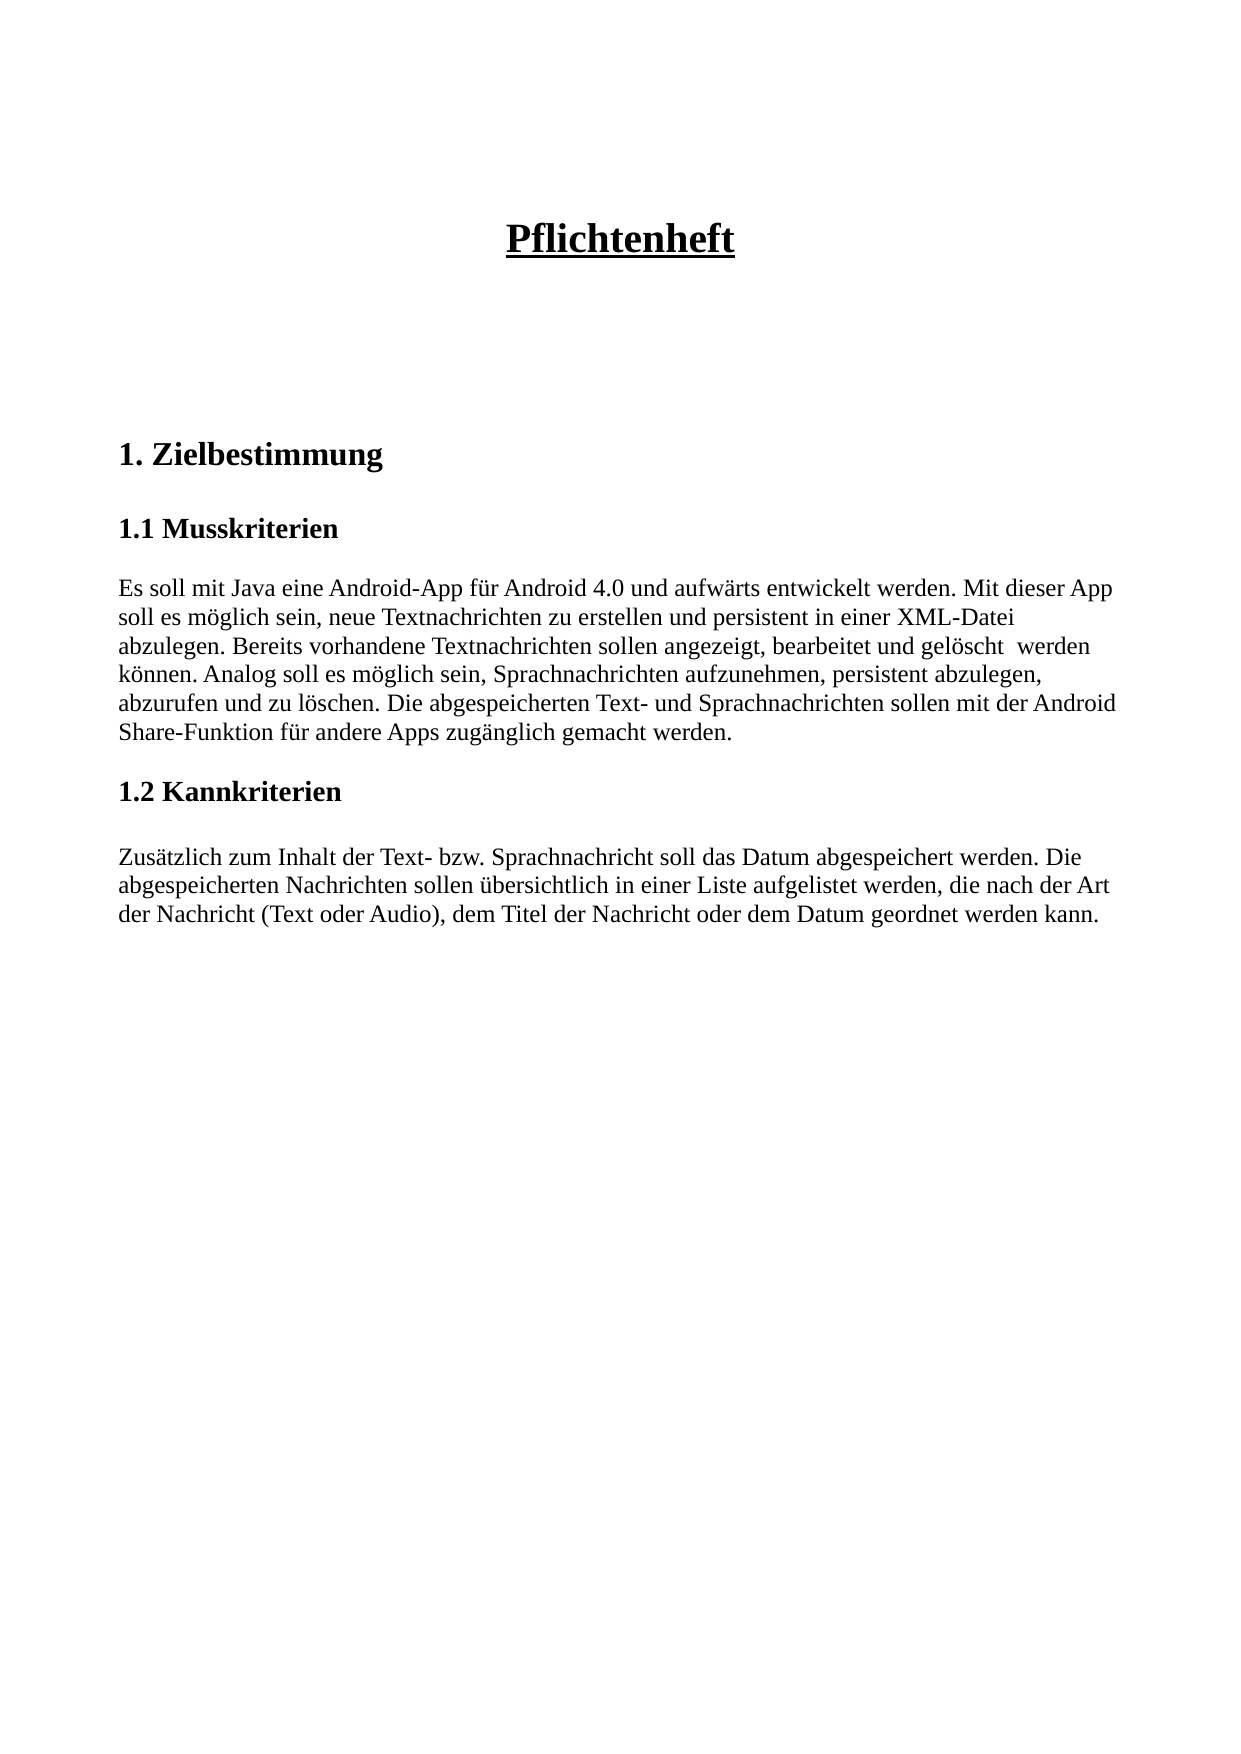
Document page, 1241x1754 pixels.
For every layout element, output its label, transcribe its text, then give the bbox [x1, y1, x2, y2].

text 1.2 Kannkriterien [118, 774, 1122, 808]
text 1. Zielbestimmung [118, 434, 1122, 473]
text Es soll mit Java eine Android-App für Android 4.0 und aufwärts entwickelt werden. Mit dieser App soll es möglich sein, neue Textnachrichten zu erstellen und persistent in einer XML-Datei abzulegen. Bereits vorhandene Textnachrichten sollen angezeigt, bearbeitet und gelöscht werden können. Analog soll es möglich sein, Sprachnachrichten aufzunehmen, persistent abzulegen, abzurufen und zu löschen. Die abgespeicherten Text- und Sprachnachrichten sollen mit der Android Share-Funktion für andere Apps zugänglich gemacht werden. [118, 573, 1122, 746]
text Zusätzlich zum Inhalt der Text- bzw. Sprachnachricht soll das Datum abgespeichert werden. Die abgespeicherten Nachrichten sollen übersichtlich in einer Liste aufgelistet werden, die nach der Art der Nachricht (Text oder Audio), dem Titel der Nachricht oder dem Datum geordnet werden kann. [118, 842, 1122, 928]
text Pflichtenheft [118, 214, 1122, 262]
text 1.1 Musskriterien [118, 511, 1122, 544]
